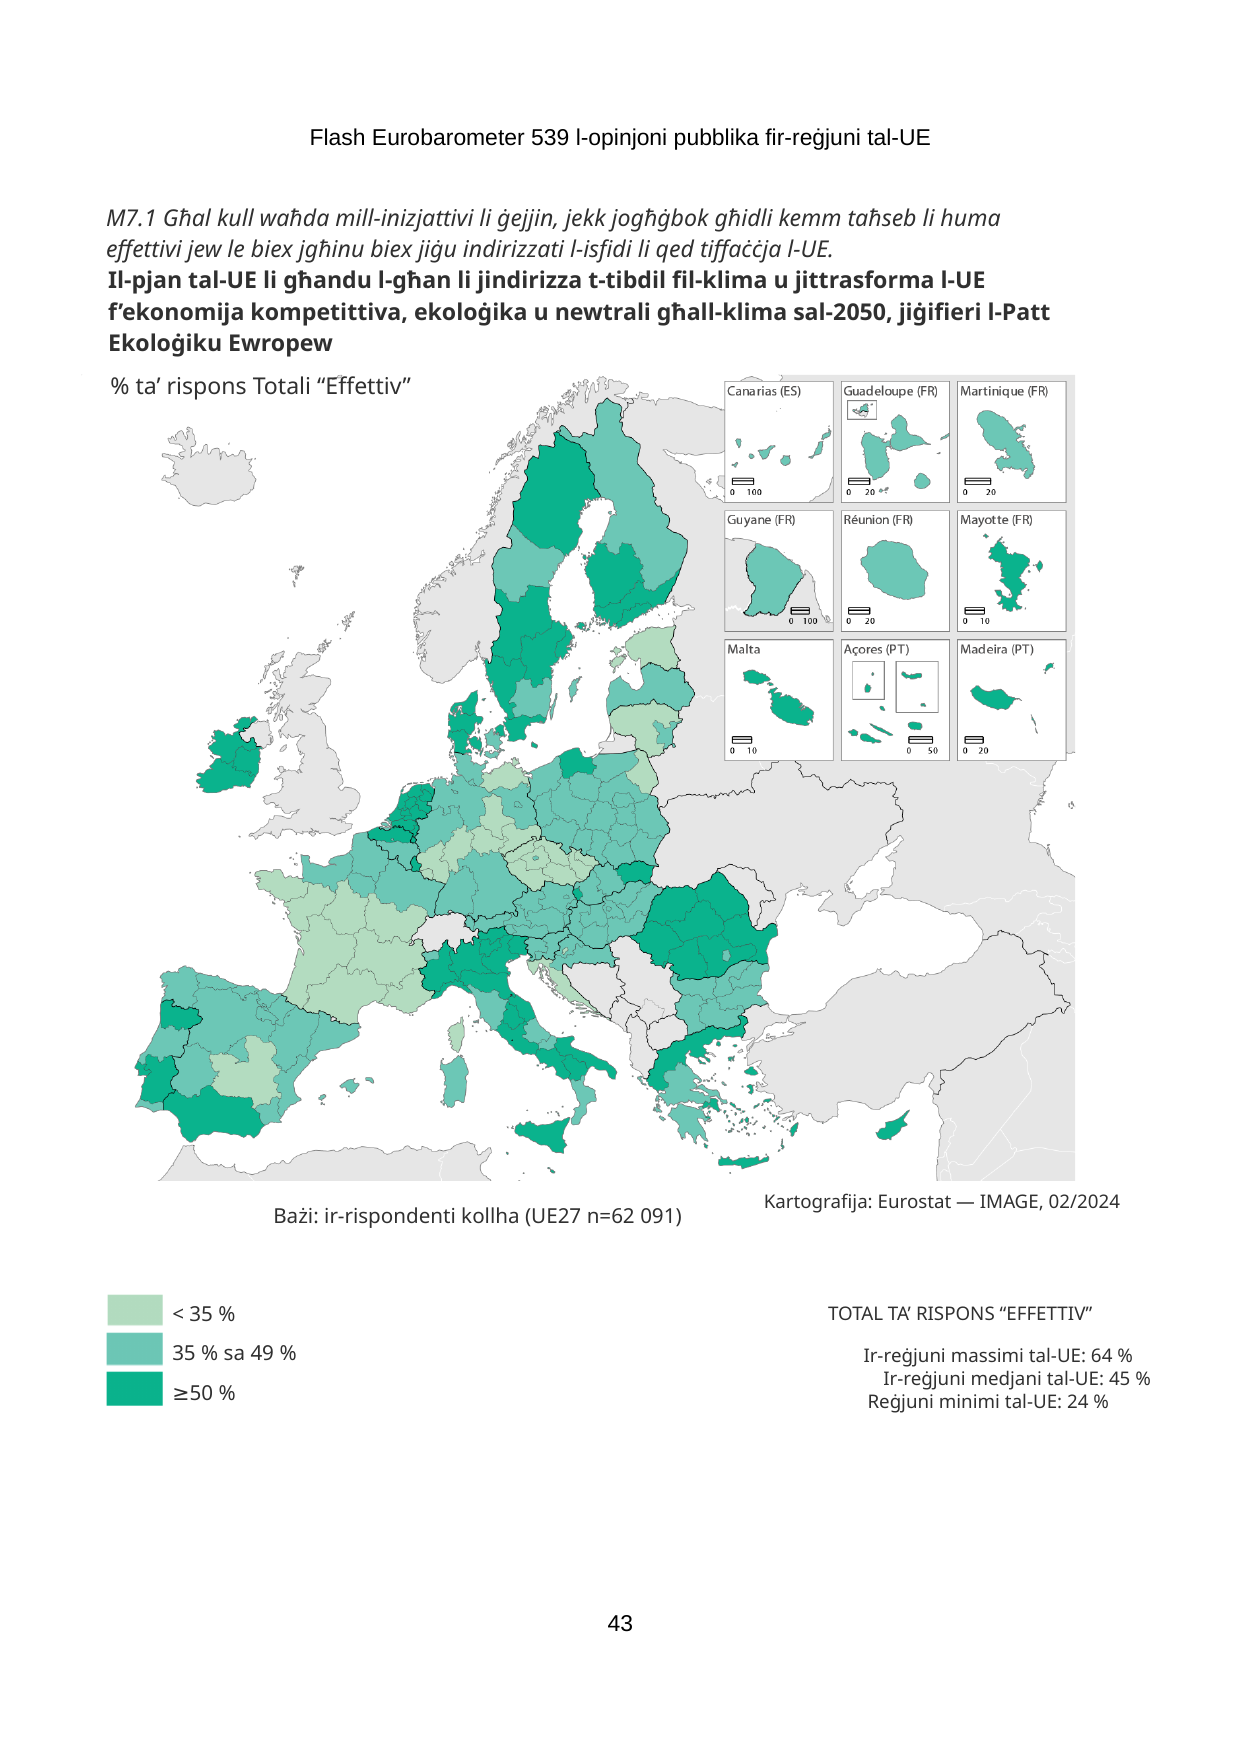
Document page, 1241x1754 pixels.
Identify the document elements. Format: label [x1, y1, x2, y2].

picture [107, 1372, 162, 1405]
picture [108, 1295, 162, 1326]
picture [107, 1333, 162, 1366]
picture [66, 370, 1080, 1181]
